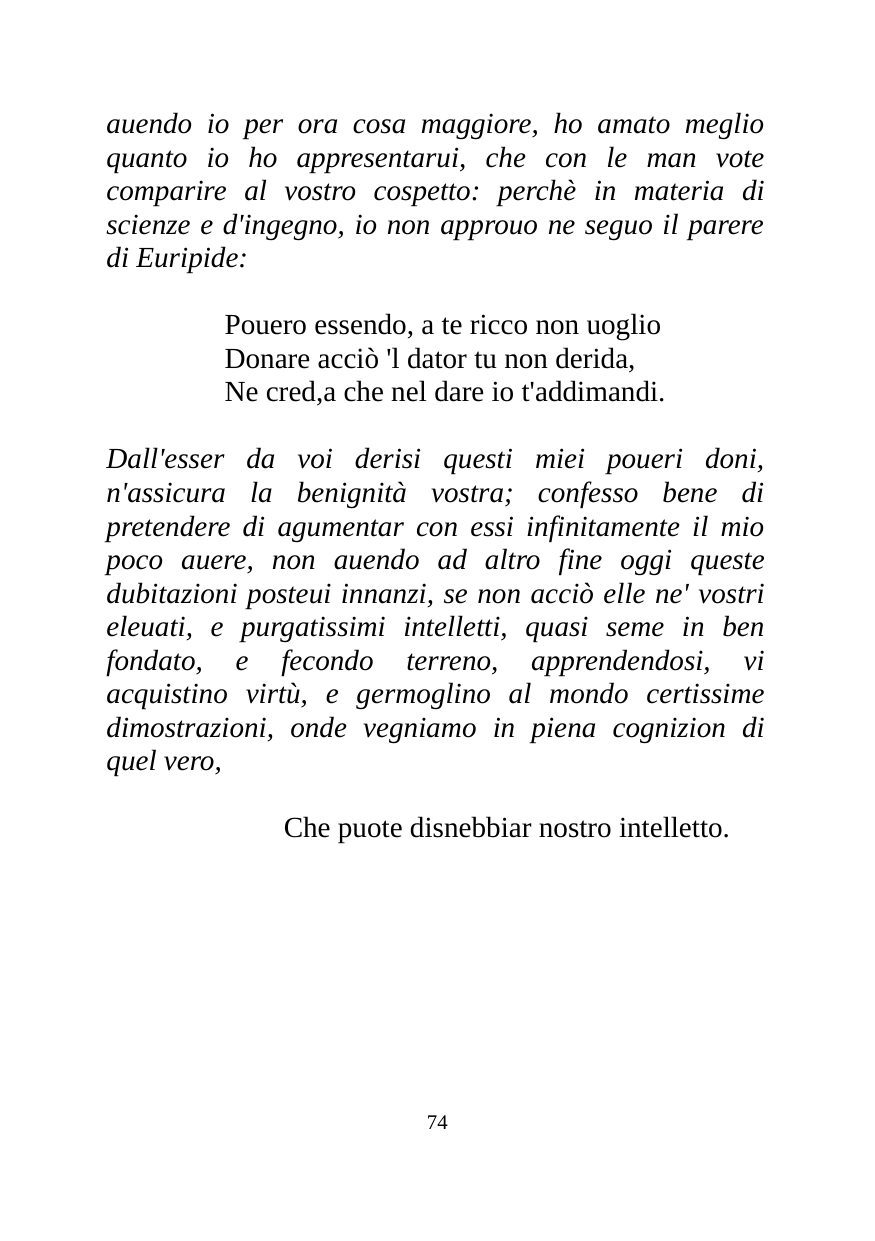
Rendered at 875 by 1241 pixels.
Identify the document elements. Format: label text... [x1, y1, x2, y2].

text Pouero essendo, a te ricco non uoglio [195, 307, 768, 341]
text Donare acciò 'l dator tu non derida, [195, 341, 768, 374]
text Ne cred,a che nel dare io t'addimandi. [195, 374, 768, 408]
text Che puote disnebbiar nostro intelletto. [254, 811, 768, 844]
text auendo io per ora cosa maggiore, ho amato meglio quanto io ho appresentarui, che con le man vote comparire al vostro cospetto: perchè in materia di scienze e d'ingegno, io non approuo ne seguo il parere di Euripide: [106, 106, 768, 274]
text Dall'esser da voi derisi questi miei poueri doni, n'assicura la benignità vostra; confesso bene di pretendere di agumentar con essi infinitamente il mio poco auere, non auendo ad altro fine oggi queste dubitazioni posteui innanzi, se non acciò elle ne' vostri eleuati, e purgatissimi intelletti, quasi seme in ben fondato, e fecondo terreno, apprendendosi, vi acquistino virtù, e germoglino al mondo certissime dimostrazioni, onde vegniamo in piena cognizion di quel vero, [106, 442, 768, 777]
